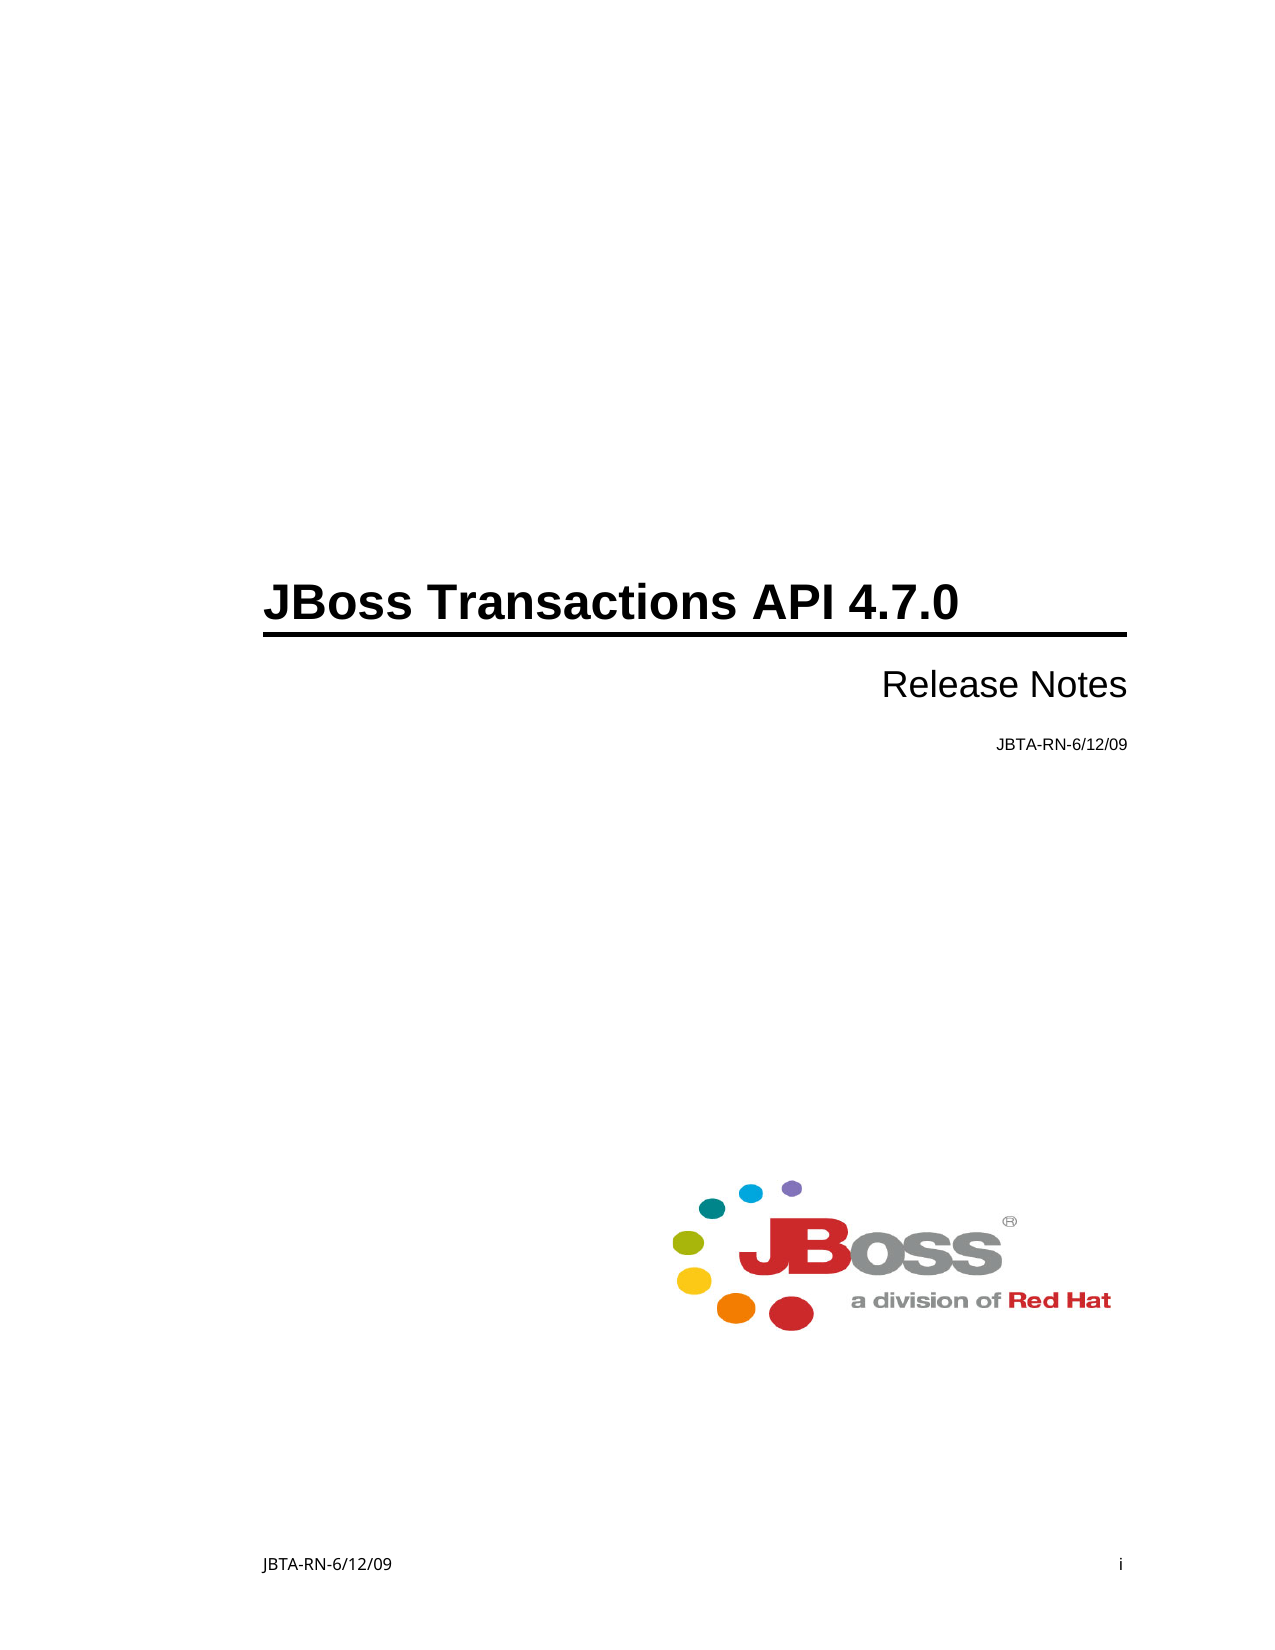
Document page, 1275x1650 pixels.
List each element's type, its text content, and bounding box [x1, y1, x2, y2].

text JBTA-RN-6/12/09 [263, 735, 1127, 754]
title JBoss Transactions API 4.7.0 [263, 573, 1127, 632]
subtitle Release Notes [263, 662, 1127, 706]
picture [672, 1180, 1111, 1331]
